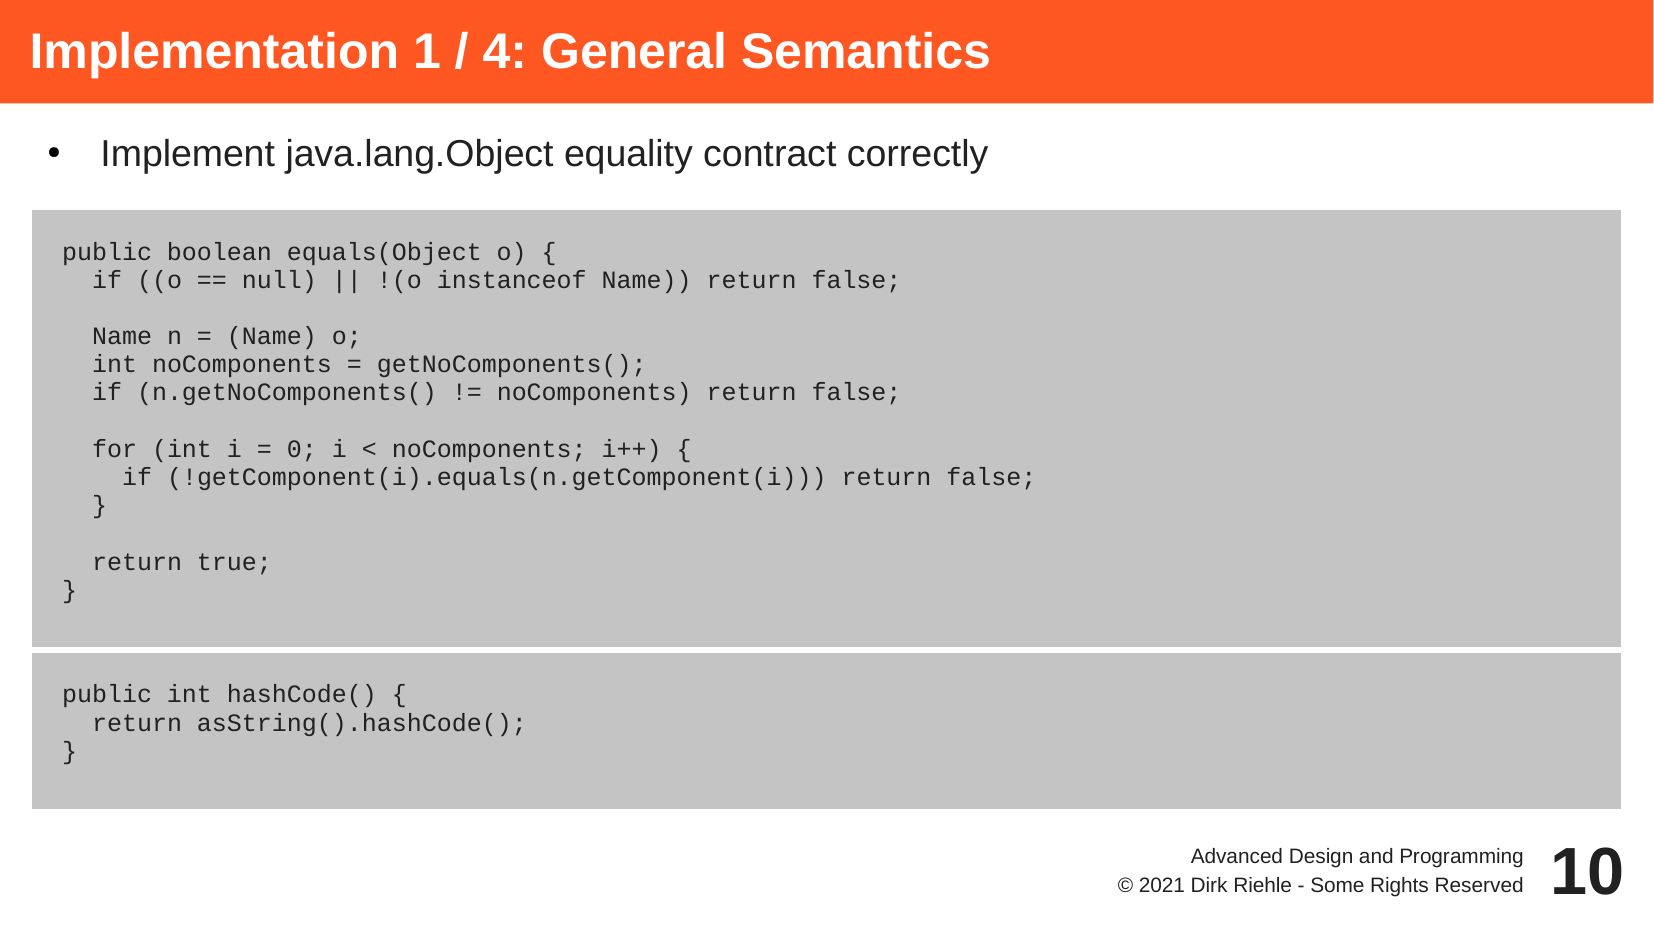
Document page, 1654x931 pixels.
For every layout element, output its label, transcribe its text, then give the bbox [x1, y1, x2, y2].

list public boolean equals(Object o) { if ((o == null) || !(o instanceof Name)) return false; Name n = (Name) o; int noComponents = getNoComponents(); if (n.getNoComponents() != noComponents) return false; for (int i = 0; i < noComponents; i++) { if (!getComponent(i).equals(n.getComponent(i))) return false; } return true; } [29, 206, 1625, 647]
list public int hashCode() { return asString().hashCode(); } [29, 649, 1625, 813]
title Implementation 1 / 4: General Semantics [0, 0, 1654, 104]
list Implement java.lang.Object equality contract correctly [29, 132, 1625, 204]
